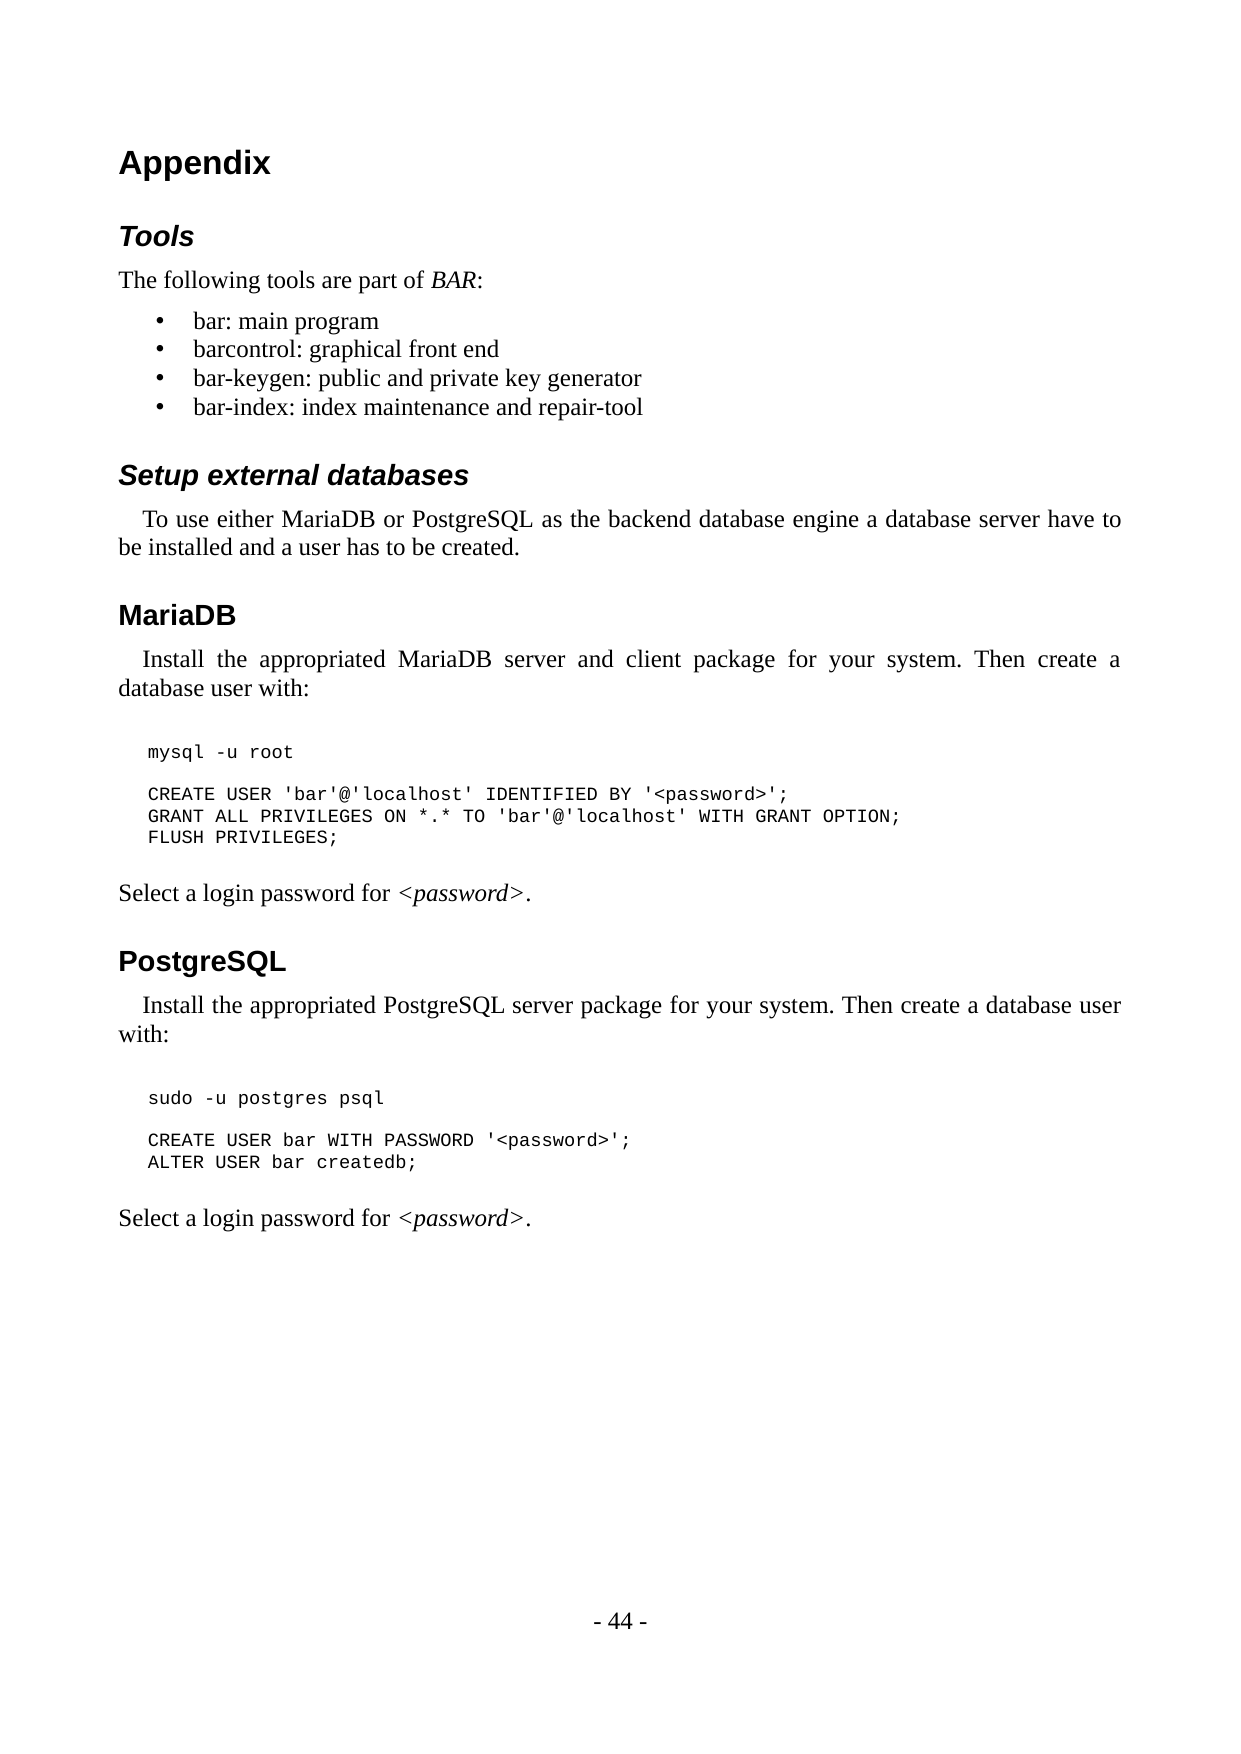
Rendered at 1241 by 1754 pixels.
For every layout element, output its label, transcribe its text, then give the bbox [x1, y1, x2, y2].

text sudo -u postgres psql [148, 1089, 1122, 1131]
subtitle Setup external databases [118, 458, 1122, 491]
text Install the appropriated MariaDB server and client package for your system. Then create a database user with: [118, 644, 1122, 701]
list barcontrol: graphical front end [156, 334, 1122, 363]
text To use either MariaDB or PostgreSQL as the backend database engine a database server have to be installed and a user has to be created. [118, 504, 1122, 561]
text Select a login password for <password>. [118, 1203, 1122, 1232]
list bar-keygen: public and private key generator [156, 363, 1122, 392]
text CREATE USER bar WITH PASSWORD '<password>'; ALTER USER bar createdb; [148, 1131, 1122, 1174]
list bar-index: index maintenance and repair-tool [156, 392, 1122, 421]
subtitle MariaDB [118, 598, 1122, 631]
subtitle Appendix [118, 143, 1122, 182]
text mysql -u root CREATE USER 'bar'@'localhost' IDENTIFIED BY '<password>'; GRANT ALL PRIVILEGES ON *.* TO 'bar'@'localhost' WITH GRANT OPTION; FLUSH PRIVILEGES; [148, 743, 1122, 849]
subtitle Tools [118, 219, 1122, 253]
text The following tools are part of BAR: [118, 265, 1122, 294]
text Install the appropriated PostgreSQL server package for your system. Then create a database user with: [118, 990, 1122, 1047]
subtitle PostgreSQL [118, 944, 1122, 977]
text Select a login password for <password>. [118, 878, 1122, 907]
list bar: main program [156, 306, 1122, 334]
